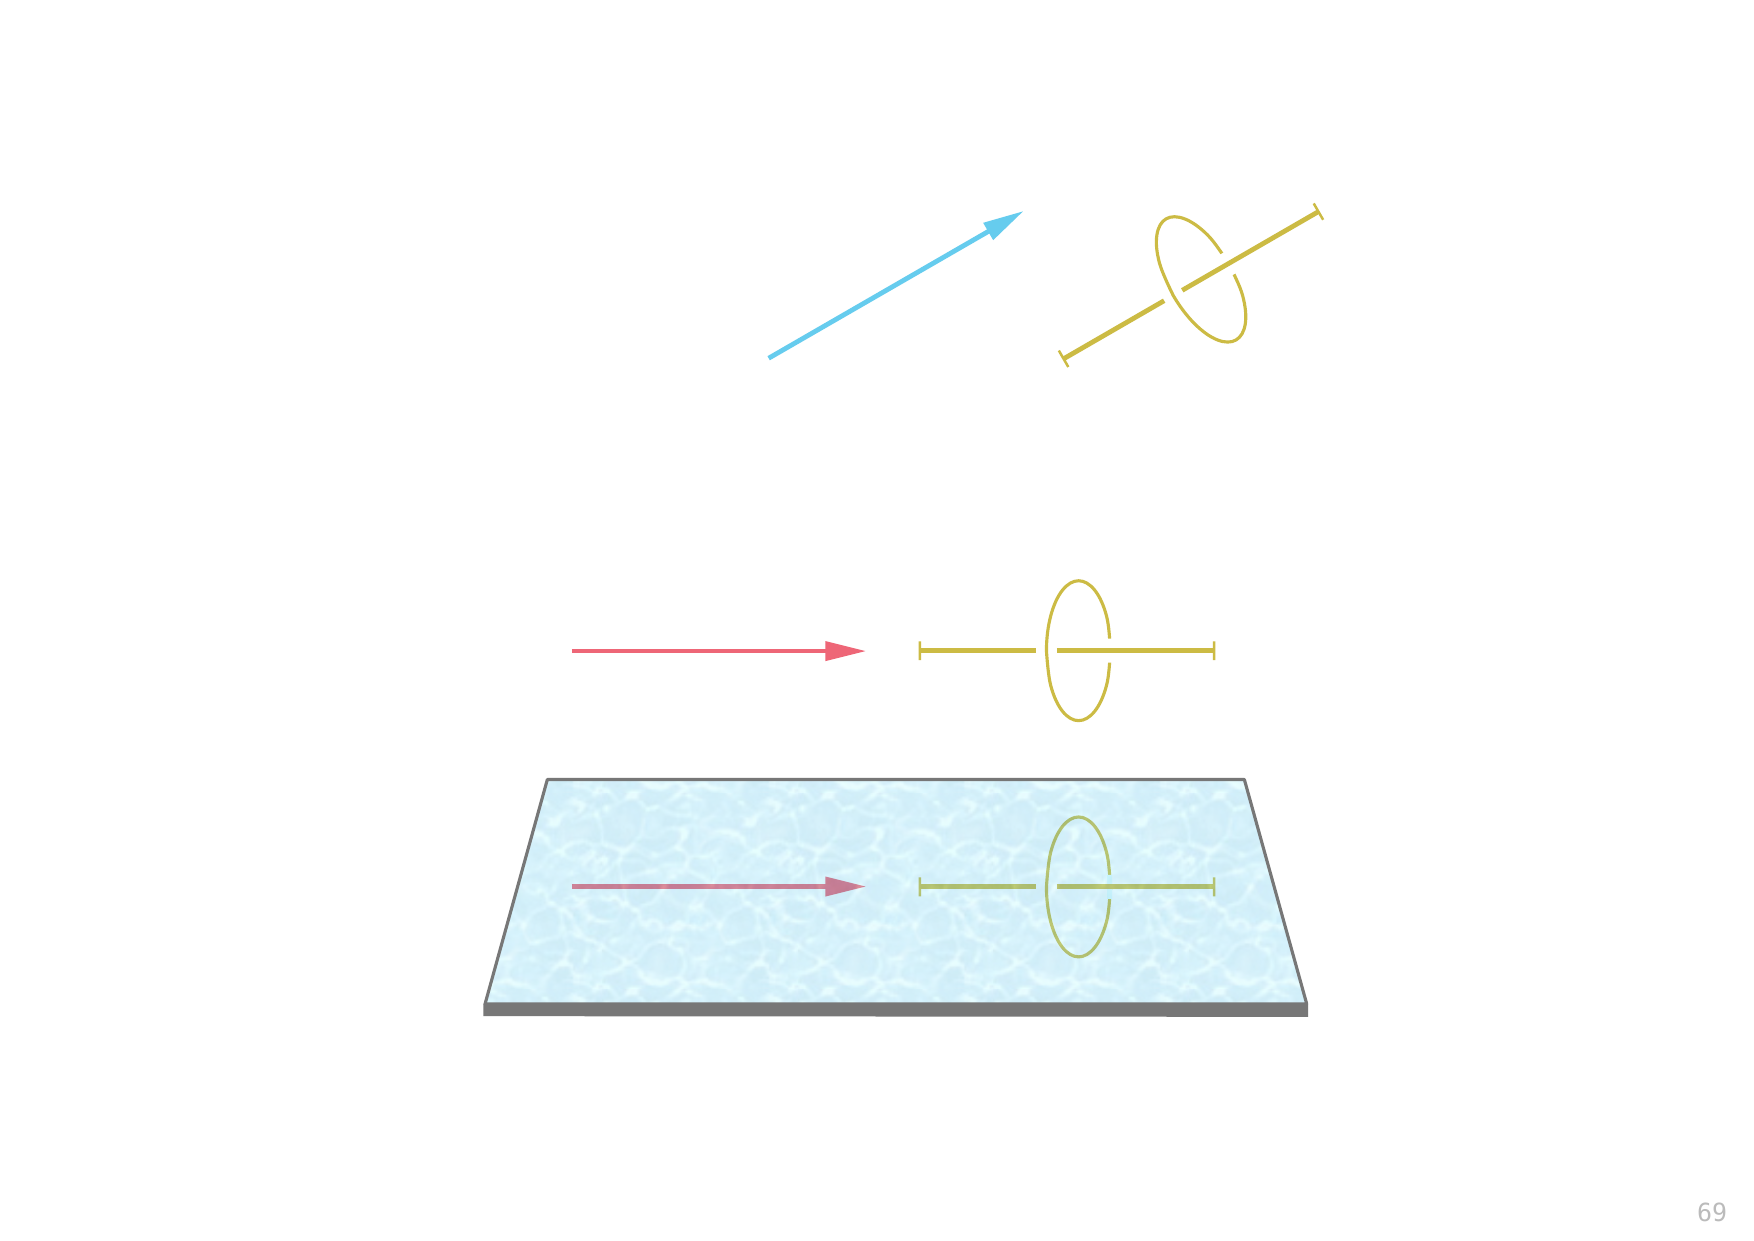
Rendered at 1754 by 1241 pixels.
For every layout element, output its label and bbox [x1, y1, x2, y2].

text_box [1210, 247, 1236, 268]
text_box [1096, 638, 1121, 648]
text_box [1218, 261, 1244, 281]
text_box [485, 779, 1307, 1004]
text_box [1096, 653, 1121, 663]
